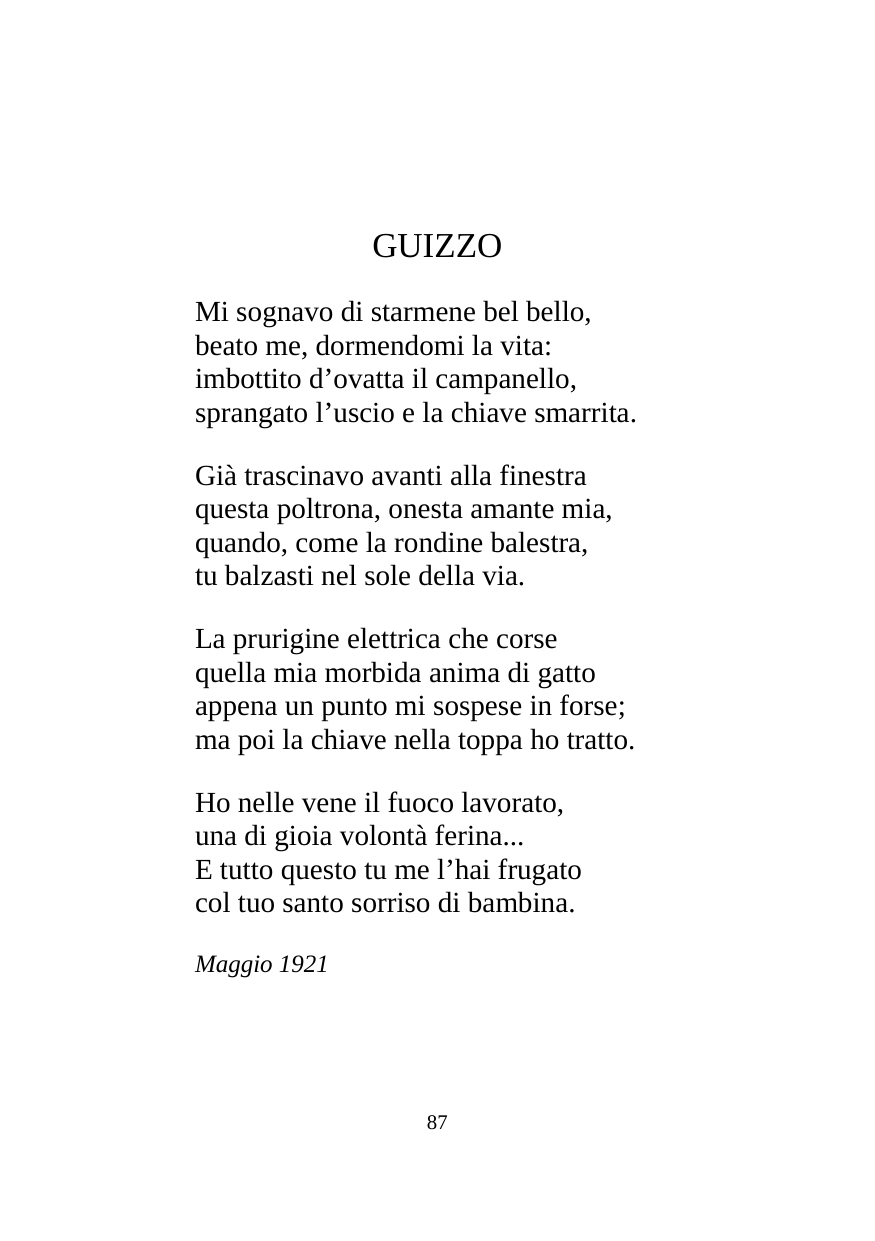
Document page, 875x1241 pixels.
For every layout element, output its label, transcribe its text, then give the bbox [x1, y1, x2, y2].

text Già trascinavo avanti alla finestra questa poltrona, onesta amante mia, quando, come la rondine balestra, tu balzasti nel sole della via. [195, 458, 768, 592]
text Mi sognavo di starmene bel bello, beato me, dormendomi la vita: imbottito d’ovatta il campanello, sprangato l’uscio e la chiave smarrita. [195, 294, 768, 428]
text Ho nelle vene il fuoco lavorato, una di gioia volontà ferina... E tutto questo tu me l’hai frugato col tuo santo sorriso di bambina. [195, 785, 768, 919]
subtitle GUIZZO [106, 224, 768, 264]
text Maggio 1921 [195, 949, 768, 977]
text La prurigine elettrica che corse quella mia morbida anima di gatto appena un punto mi sospese in forse; ma poi la chiave nella toppa ho tratto. [195, 621, 768, 756]
